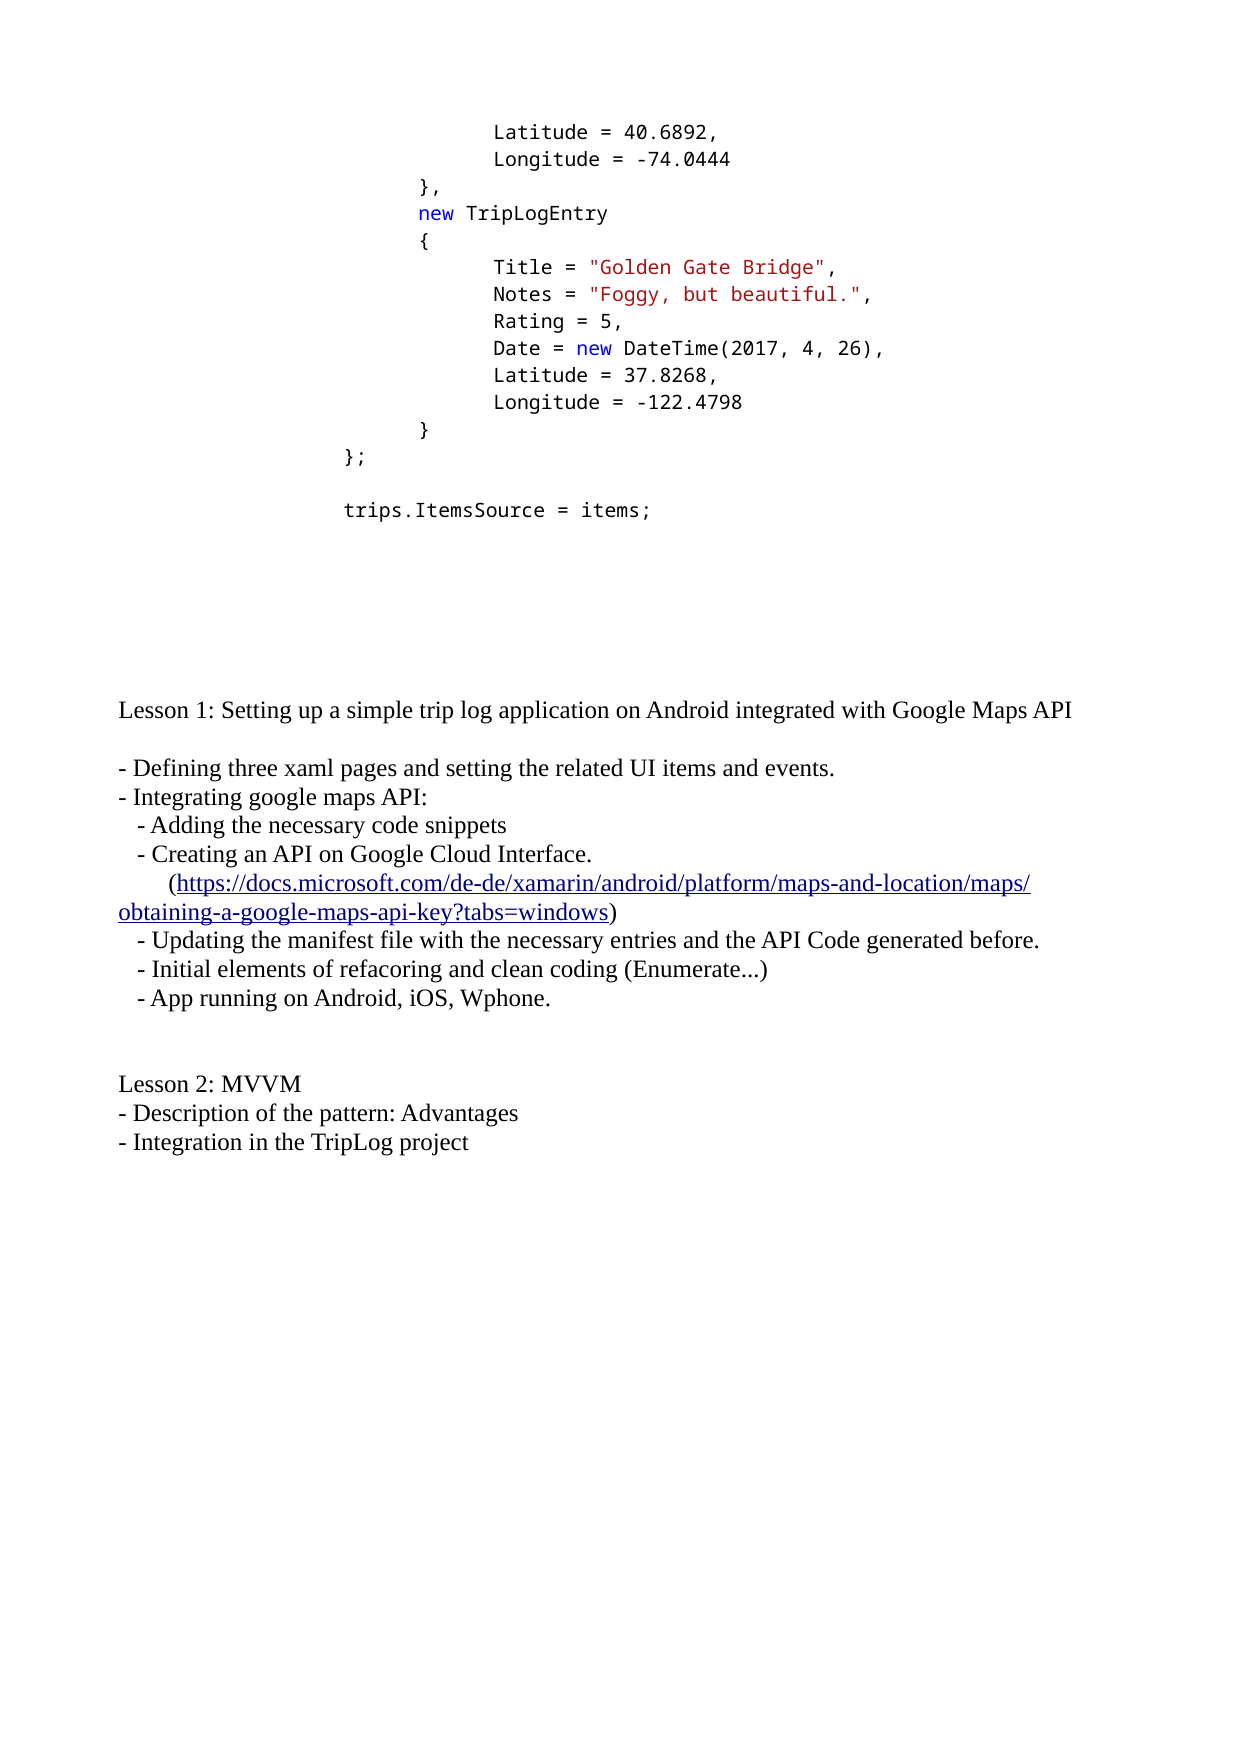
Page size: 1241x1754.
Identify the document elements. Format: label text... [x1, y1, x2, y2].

text - Initial elements of refacoring and clean coding (Enumerate...) [118, 954, 1122, 983]
text Latitude = 40.6892, [118, 118, 1122, 145]
text Longitude = -74.0444 [118, 145, 1122, 172]
text Date = new DateTime(2017, 4, 26), [118, 334, 1122, 361]
text - Defining three xaml pages and setting the related UI items and events. [118, 753, 1122, 782]
text - Integration in the TripLog project [118, 1127, 1122, 1155]
text { [118, 226, 1122, 253]
text Title = "Golden Gate Bridge", [118, 253, 1122, 280]
text } [118, 415, 1122, 442]
text Lesson 2: MVVM [118, 1069, 1122, 1098]
text - Integrating google maps API: [118, 782, 1122, 810]
text Latitude = 37.8268, [118, 361, 1122, 388]
text }, [118, 172, 1122, 199]
text Rating = 5, [118, 307, 1122, 334]
text (https://docs.microsoft.com/de-de/xamarin/android/platform/maps-and-location/maps/obtaining-a-google-maps-api-key?tabs=windows) [118, 868, 1122, 925]
text - App running on Android, iOS, Wphone. [118, 983, 1122, 1012]
text new TripLogEntry [118, 199, 1122, 226]
text - Description of the pattern: Advantages [118, 1098, 1122, 1127]
text - Updating the manifest file with the necessary entries and the API Code generated before. [118, 925, 1122, 954]
text Longitude = -122.4798 [118, 388, 1122, 415]
text Lesson 1: Setting up a simple trip log application on Android integrated with Google Maps API [118, 695, 1122, 724]
text - Creating an API on Google Cloud Interface. [118, 839, 1122, 868]
text }; [118, 442, 1122, 469]
text trips.ItemsSource = items; [118, 496, 1122, 523]
text Notes = "Foggy, but beautiful.", [118, 280, 1122, 307]
text - Adding the necessary code snippets [118, 810, 1122, 839]
